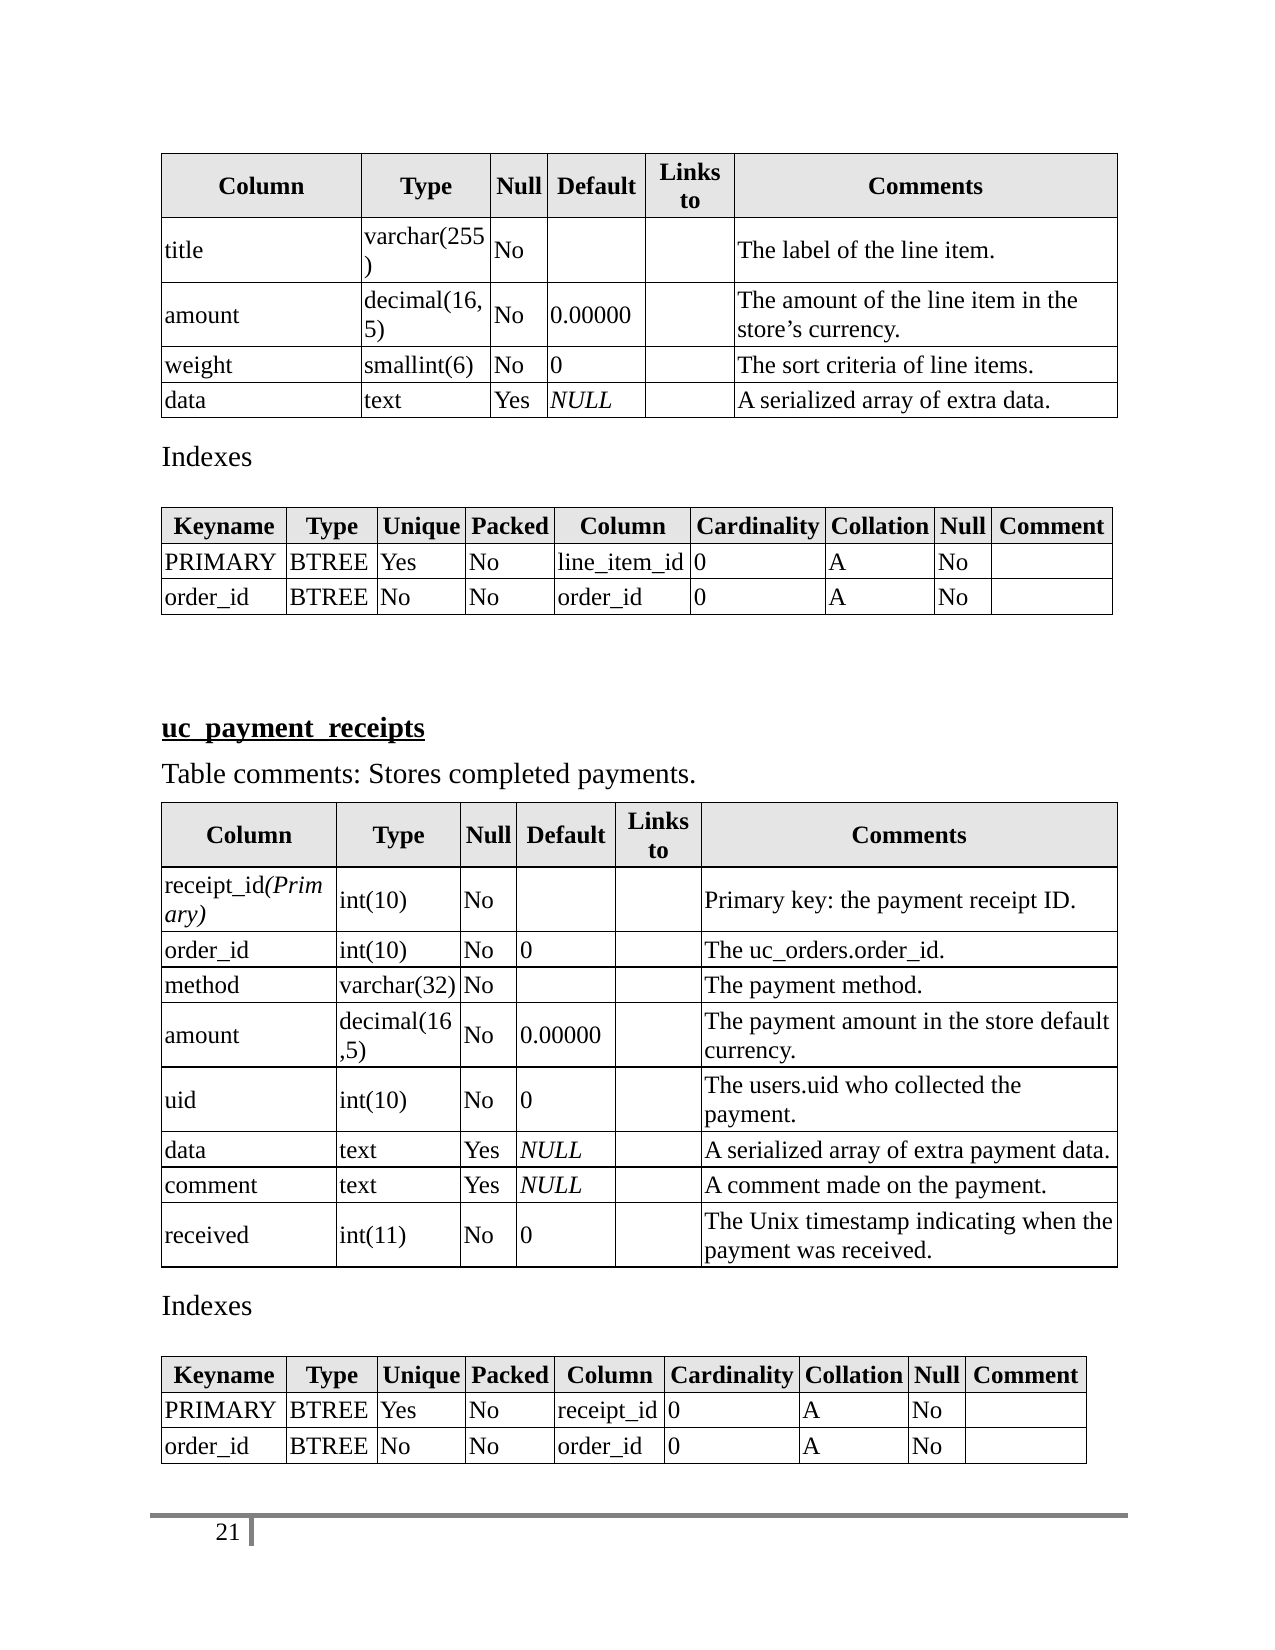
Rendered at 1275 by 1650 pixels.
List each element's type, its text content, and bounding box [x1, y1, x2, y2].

table_cell NULL [548, 383, 645, 417]
table_cell No [461, 932, 516, 966]
table_cell No [909, 1428, 965, 1463]
subtitle Indexes [161, 1288, 1117, 1322]
table_cell line_item_id [555, 544, 690, 578]
table_header Null [909, 1357, 965, 1392]
table_cell [646, 218, 734, 282]
table_cell Yes [378, 544, 465, 578]
table_cell The payment amount in the store default currency. [702, 1003, 1117, 1066]
table_cell varchar(32) [337, 968, 460, 1002]
table_cell The payment method. [702, 968, 1117, 1002]
table_cell No [461, 968, 516, 1002]
table_cell BTREE [287, 1428, 377, 1463]
table_header Column [555, 508, 690, 543]
table_cell 0 [665, 1393, 799, 1427]
table_cell comment [162, 1168, 336, 1202]
table_header Keyname [162, 1357, 286, 1392]
table_cell PRIMARY [162, 544, 286, 578]
table_header Type [287, 1357, 377, 1392]
table_header Default [548, 154, 645, 217]
table_cell int(10) [337, 868, 460, 931]
table_cell [616, 1068, 701, 1131]
table_cell A [826, 579, 934, 614]
table_header Null [491, 154, 547, 217]
table_cell Yes [378, 1393, 465, 1427]
table_header Packed [466, 508, 554, 543]
table_cell No [935, 544, 991, 578]
table_cell [646, 383, 734, 417]
table_header Cardinality [665, 1357, 799, 1392]
table_cell text [337, 1168, 460, 1202]
subtitle Indexes [161, 439, 1117, 473]
table_cell 0 [665, 1428, 799, 1463]
table_cell No [461, 1203, 516, 1266]
table_cell amount [162, 283, 361, 346]
table_cell A comment made on the payment. [702, 1168, 1117, 1202]
table_cell A [800, 1428, 908, 1463]
table_cell text [337, 1132, 460, 1166]
table_cell order_id [162, 932, 336, 966]
table_cell [548, 218, 645, 282]
table_cell [616, 1168, 701, 1202]
table_cell [616, 932, 701, 966]
table_cell A [826, 544, 934, 578]
table_header Collation [826, 508, 934, 543]
subtitle uc_payment_receipts [161, 710, 1117, 743]
table_cell text [362, 383, 490, 417]
table_cell A [800, 1393, 908, 1427]
table_cell received [162, 1203, 336, 1266]
table_cell [966, 1393, 1086, 1427]
table_cell order_id [162, 579, 286, 614]
table_cell No [378, 1428, 465, 1463]
table_cell decimal(16,5) [362, 283, 490, 346]
table_header Cardinality [691, 508, 825, 543]
table_header Type [362, 154, 490, 217]
table_cell data [162, 383, 361, 417]
table_header Default [517, 803, 615, 866]
table_cell [517, 968, 615, 1002]
table_cell Yes [491, 383, 547, 417]
table_cell weight [162, 347, 361, 382]
table_cell 0.00000 [548, 283, 645, 346]
table_cell A serialized array of extra data. [735, 383, 1117, 417]
table_cell The sort criteria of line items. [735, 347, 1117, 382]
table_header Null [461, 803, 516, 866]
table_cell [616, 868, 701, 931]
table_cell NULL [517, 1132, 615, 1166]
table_cell No [466, 1428, 554, 1463]
table_cell The Unix timestamp indicating when the payment was received. [702, 1203, 1117, 1266]
table_cell BTREE [287, 544, 377, 578]
table_cell No [491, 283, 547, 346]
table_cell The amount of the line item in the store’s currency. [735, 283, 1117, 346]
table_cell [992, 544, 1112, 578]
table_header Packed [466, 1357, 554, 1392]
table_cell No [466, 1393, 554, 1427]
text Table comments: Stores completed payments. [161, 756, 1117, 789]
table_cell data [162, 1132, 336, 1166]
table_cell order_id [555, 1428, 664, 1463]
table_cell [616, 1132, 701, 1166]
table_cell No [461, 1003, 516, 1066]
table_cell [517, 868, 615, 931]
table_header Collation [800, 1357, 908, 1392]
table_cell BTREE [287, 579, 377, 614]
table_cell No [491, 347, 547, 382]
table_cell The uc_orders.order_id. [702, 932, 1117, 966]
table_cell amount [162, 1003, 336, 1066]
table_header Column [162, 154, 361, 217]
table_cell NULL [517, 1168, 615, 1202]
table_header Links to [646, 154, 734, 217]
table_cell BTREE [287, 1393, 377, 1427]
table_cell No [935, 579, 991, 614]
table_cell Yes [461, 1132, 516, 1166]
table_header Links to [616, 803, 701, 866]
table_cell [992, 579, 1112, 614]
table_cell 0 [517, 1203, 615, 1266]
table_cell No [461, 868, 516, 931]
table_cell title [162, 218, 361, 282]
table_cell varchar(255) [362, 218, 490, 282]
table_header Unique [378, 1357, 465, 1392]
table_cell order_id [162, 1428, 286, 1463]
table_cell uid [162, 1068, 336, 1131]
table_cell 0 [548, 347, 645, 382]
table_header Type [287, 508, 377, 543]
table_cell [616, 1203, 701, 1266]
table_header Comments [702, 803, 1117, 866]
table_cell The label of the line item. [735, 218, 1117, 282]
table_cell 0 [517, 1068, 615, 1131]
table_header Unique [378, 508, 465, 543]
table_cell [646, 347, 734, 382]
table_cell int(11) [337, 1203, 460, 1266]
table_header Null [935, 508, 991, 543]
table_cell int(10) [337, 1068, 460, 1131]
table_cell method [162, 968, 336, 1002]
table_header Column [162, 803, 336, 866]
table_cell Primary key: the payment receipt ID. [702, 868, 1117, 931]
table_cell order_id [555, 579, 690, 614]
table_cell No [378, 579, 465, 614]
table_cell smallint(6) [362, 347, 490, 382]
table_cell [966, 1428, 1086, 1463]
table_header Keyname [162, 508, 286, 543]
table_header Column [555, 1357, 664, 1392]
table_cell receipt_id [555, 1393, 664, 1427]
table_cell decimal(16,5) [337, 1003, 460, 1066]
table_header Comment [992, 508, 1112, 543]
table_cell [616, 968, 701, 1002]
table_cell receipt_id(Primary) [162, 868, 336, 931]
table_cell No [491, 218, 547, 282]
table_cell No [466, 544, 554, 578]
table_cell The users.uid who collected the payment. [702, 1068, 1117, 1131]
table_cell No [909, 1393, 965, 1427]
table_cell 0 [691, 544, 825, 578]
table_cell A serialized array of extra payment data. [702, 1132, 1117, 1166]
table_cell Yes [461, 1168, 516, 1202]
table_cell No [466, 579, 554, 614]
table_cell PRIMARY [162, 1393, 286, 1427]
table_header Type [337, 803, 460, 866]
table_cell 0 [691, 579, 825, 614]
table_cell [646, 283, 734, 346]
table_header Comment [966, 1357, 1086, 1392]
table_cell No [461, 1068, 516, 1131]
table_cell 0.00000 [517, 1003, 615, 1066]
table_cell [616, 1003, 701, 1066]
table_cell int(10) [337, 932, 460, 966]
table_header Comments [735, 154, 1117, 217]
table_cell 0 [517, 932, 615, 966]
